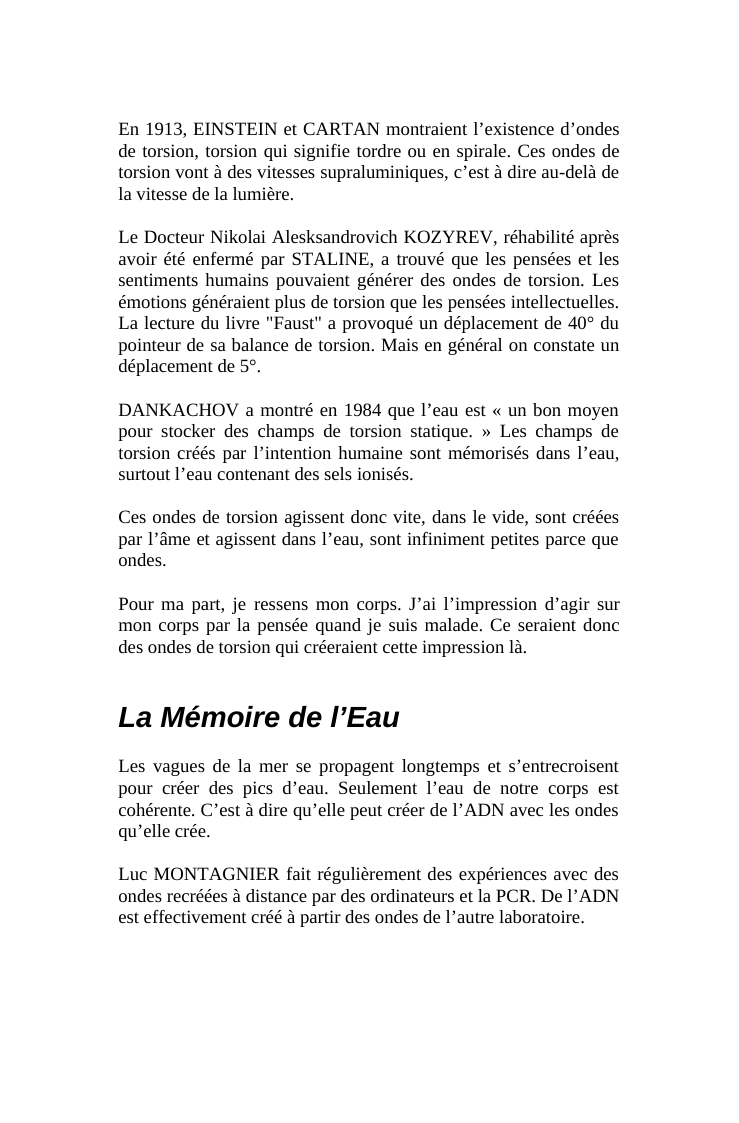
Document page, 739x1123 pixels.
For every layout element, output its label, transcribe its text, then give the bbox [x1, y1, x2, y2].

text Pour ma part, je ressens mon corps. J’ai l’impression d’agir sur mon corps par la pensée quand je suis malade. Ce seraient donc des ondes de torsion qui créeraient cette impression là. [118, 592, 620, 657]
text En 1913, EINSTEIN et CARTAN montraient l’existence d’ondes de torsion, torsion qui signifie tordre ou en spirale. Ces ondes de torsion vont à des vitesses supraluminiques, c’est à dire au-delà de la vitesse de la lumière. [118, 118, 620, 204]
text Le Docteur Nikolai Alesksandrovich KOZYREV, réhabilité après avoir été enfermé par STALINE, a trouvé que les pensées et les sentiments humains pouvaient générer des ondes de torsion. Les émotions généraient plus de torsion que les pensées intellectuelles. La lecture du livre "Faust" a provoqué un déplacement de 40° du pointeur de sa balance de torsion. Mais en général on constate un déplacement de 5°. [118, 226, 620, 377]
text Ces ondes de torsion agissent donc vite, dans le vide, sont créées par l’âme et agissent dans l’eau, sont infiniment petites parce que ondes. [118, 506, 620, 571]
subtitle La Mémoire de l’Eau [118, 700, 620, 734]
text Les vagues de la mer se propagent longtemps et s’entrecroisent pour créer des pics d’eau. Seulement l’eau de notre corps est cohérente. C’est à dire qu’elle peut créer de l’ADN avec les ondes qu’elle crée. [118, 755, 620, 842]
text Luc MONTAGNIER fait régulièrement des expériences avec des ondes recréées à distance par des ordinateurs et la PCR. De l’ADN est effectivement créé à partir des ondes de l’autre laboratoire. [118, 863, 620, 928]
text DANKACHOV a montré en 1984 que l’eau est « un bon moyen pour stocker des champs de torsion statique. » Les champs de torsion créés par l’intention humaine sont mémorisés dans l’eau, surtout l’eau contenant des sels ionisés. [118, 398, 620, 485]
